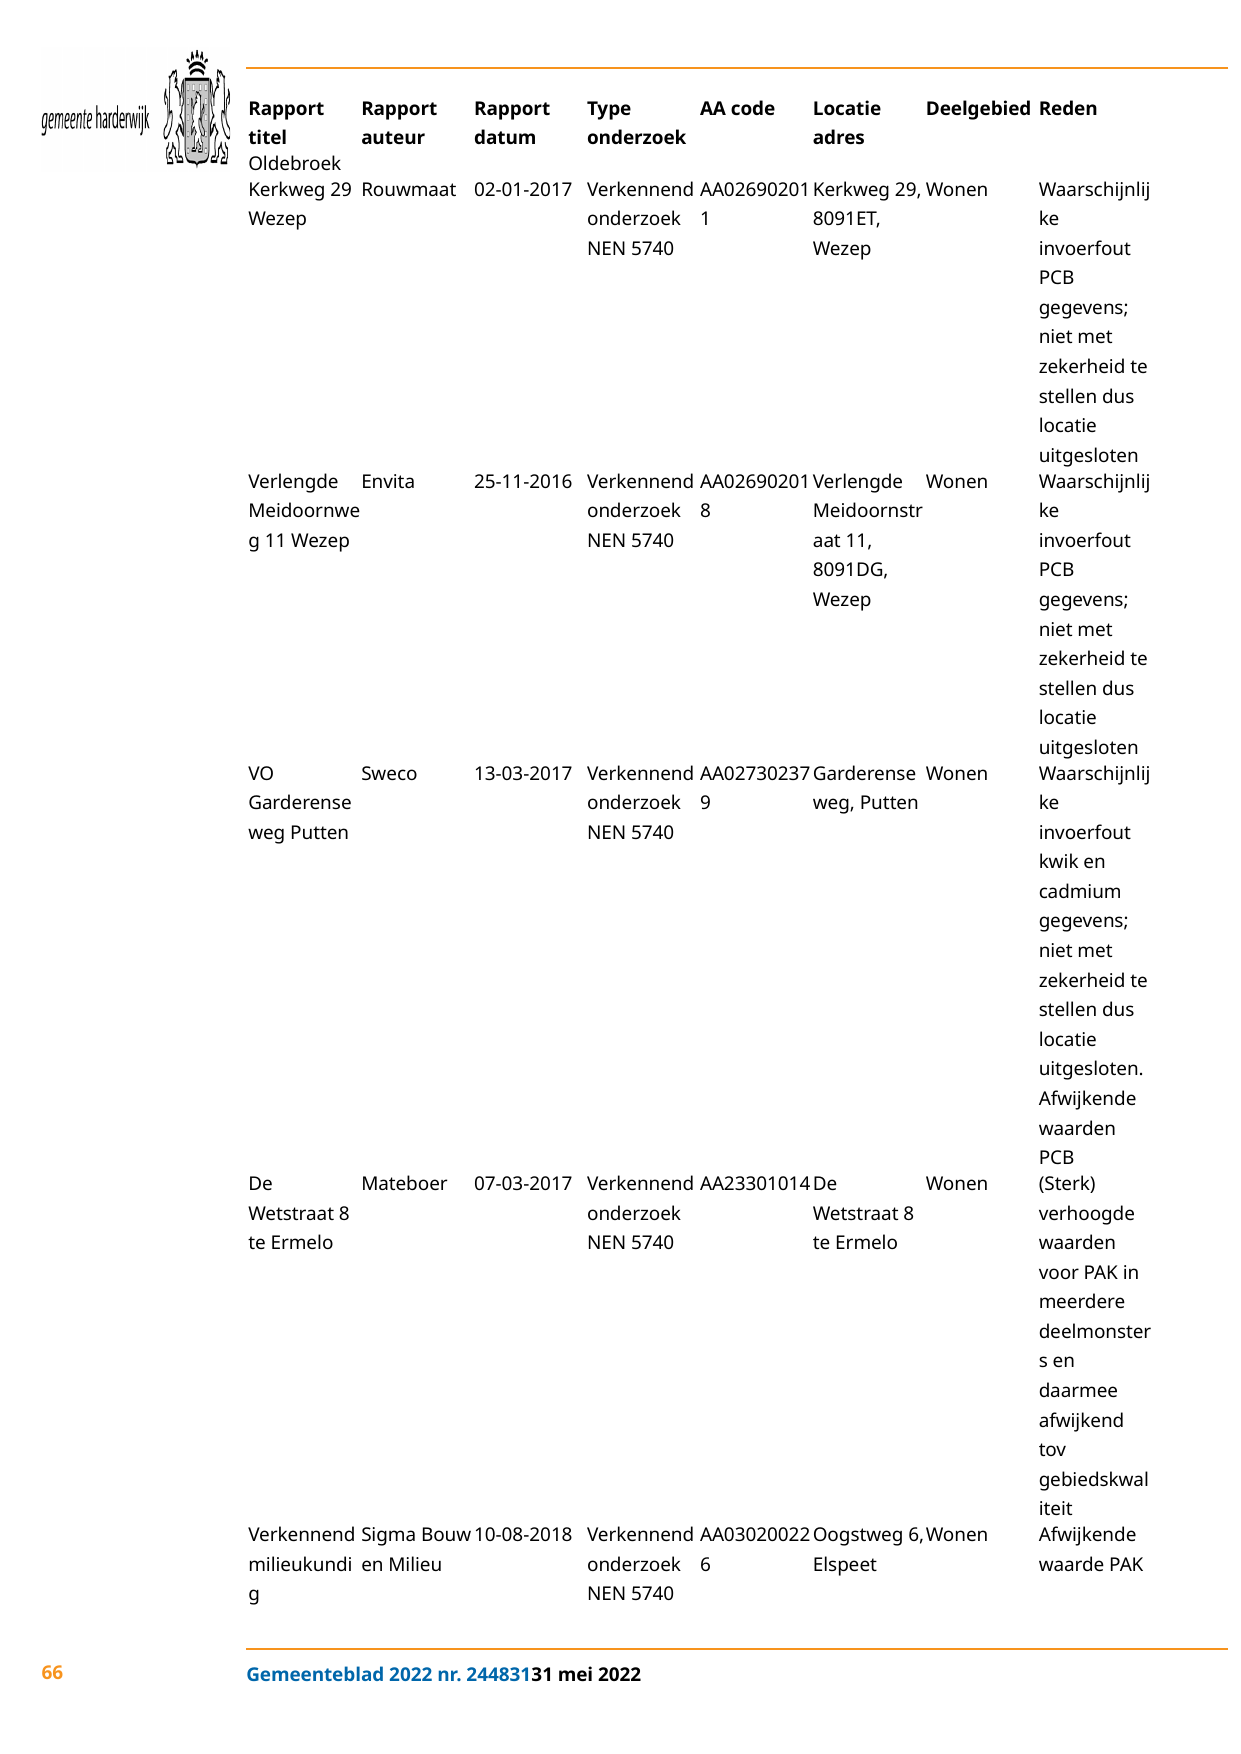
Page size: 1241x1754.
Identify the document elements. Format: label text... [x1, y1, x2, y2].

table_cell 07-03-2017 [474, 1170, 587, 1521]
table_cell [813, 150, 926, 176]
table_cell Verkennend onderzoek NEN 5740 [587, 468, 700, 760]
table_cell Sigma Bouw en Milieu [361, 1521, 474, 1606]
table_cell [1039, 150, 1152, 176]
table_cell De Wetstraat 8 te Ermelo [813, 1170, 926, 1521]
table_header AA code [700, 95, 813, 150]
table_header Locatie adres [813, 95, 926, 150]
table_cell Sweco [361, 760, 474, 1170]
table_header Rapport titel [248, 95, 361, 150]
table_cell Waarschijnlijke invoerfout PCB gegevens; niet met zekerheid te stellen dus locatie uitgesloten [1039, 468, 1152, 760]
table_cell Afwijkende waarde PAK [1039, 1521, 1152, 1606]
table_cell Envita [361, 468, 474, 760]
picture [41, 47, 231, 172]
table_cell Wonen [926, 760, 1038, 1170]
table_cell AA026902018 [700, 468, 813, 760]
table_cell (Sterk) verhoogde waarden voor PAK in meerdere deelmonsters en daarmee afwijkend tov gebiedskwaliteit [1039, 1170, 1152, 1521]
table_cell [361, 150, 474, 176]
table_cell Verlengde Meidoornweg 11 Wezep [248, 468, 361, 760]
table_cell Waarschijnlijke invoerfout kwik en cadmium gegevens; niet met zekerheid te stellen dus locatie uitgesloten. Afwijkende waarden PCB [1039, 760, 1152, 1170]
table_cell Oogstweg 6, Elspeet [813, 1521, 926, 1606]
table_cell Wonen [926, 176, 1038, 468]
table_cell Mateboer [361, 1170, 474, 1521]
table_cell Verkennend onderzoek NEN 5740 [587, 176, 700, 468]
table_cell [926, 150, 1038, 176]
table_cell 02-01-2017 [474, 176, 587, 468]
table_cell [587, 150, 700, 176]
table_header Deelgebied [926, 95, 1038, 150]
table_cell VO Garderenseweg Putten [248, 760, 361, 1170]
table_cell Rouwmaat [361, 176, 474, 468]
table_cell De Wetstraat 8 te Ermelo [248, 1170, 361, 1521]
table_cell AA23301014 [700, 1170, 813, 1521]
table_cell 10-08-2018 [474, 1521, 587, 1606]
table_cell Verlengde Meidoornstraat 11, 8091DG, Wezep [813, 468, 926, 760]
table_cell Wonen [926, 1170, 1038, 1521]
table_header Type onderzoek [587, 95, 700, 150]
table_cell Oldebroek [248, 150, 361, 176]
table_header Reden [1039, 95, 1152, 150]
table_cell 13-03-2017 [474, 760, 587, 1170]
table_cell Verkennend onderzoek NEN 5740 [587, 1521, 700, 1606]
table_cell Verkennend onderzoek NEN 5740 [587, 1170, 700, 1521]
table_cell Verkennend milieukundig [248, 1521, 361, 1606]
table_header Rapport auteur [361, 95, 474, 150]
table_cell AA030200226 [700, 1521, 813, 1606]
table_cell Waarschijnlijke invoerfout PCB gegevens; niet met zekerheid te stellen dus locatie uitgesloten [1039, 176, 1152, 468]
table_cell Kerkweg 29 Wezep [248, 176, 361, 468]
table_cell Garderenseweg, Putten [813, 760, 926, 1170]
table_cell AA027302379 [700, 760, 813, 1170]
table_cell Kerkweg 29, 8091ET, Wezep [813, 176, 926, 468]
table_cell [474, 150, 587, 176]
table_cell Verkennend onderzoek NEN 5740 [587, 760, 700, 1170]
table_cell AA026902011 [700, 176, 813, 468]
table_cell [700, 150, 813, 176]
table_cell 25-11-2016 [474, 468, 587, 760]
table_header Rapport datum [474, 95, 587, 150]
table_cell Wonen [926, 468, 1038, 760]
table_cell Wonen [926, 1521, 1038, 1606]
